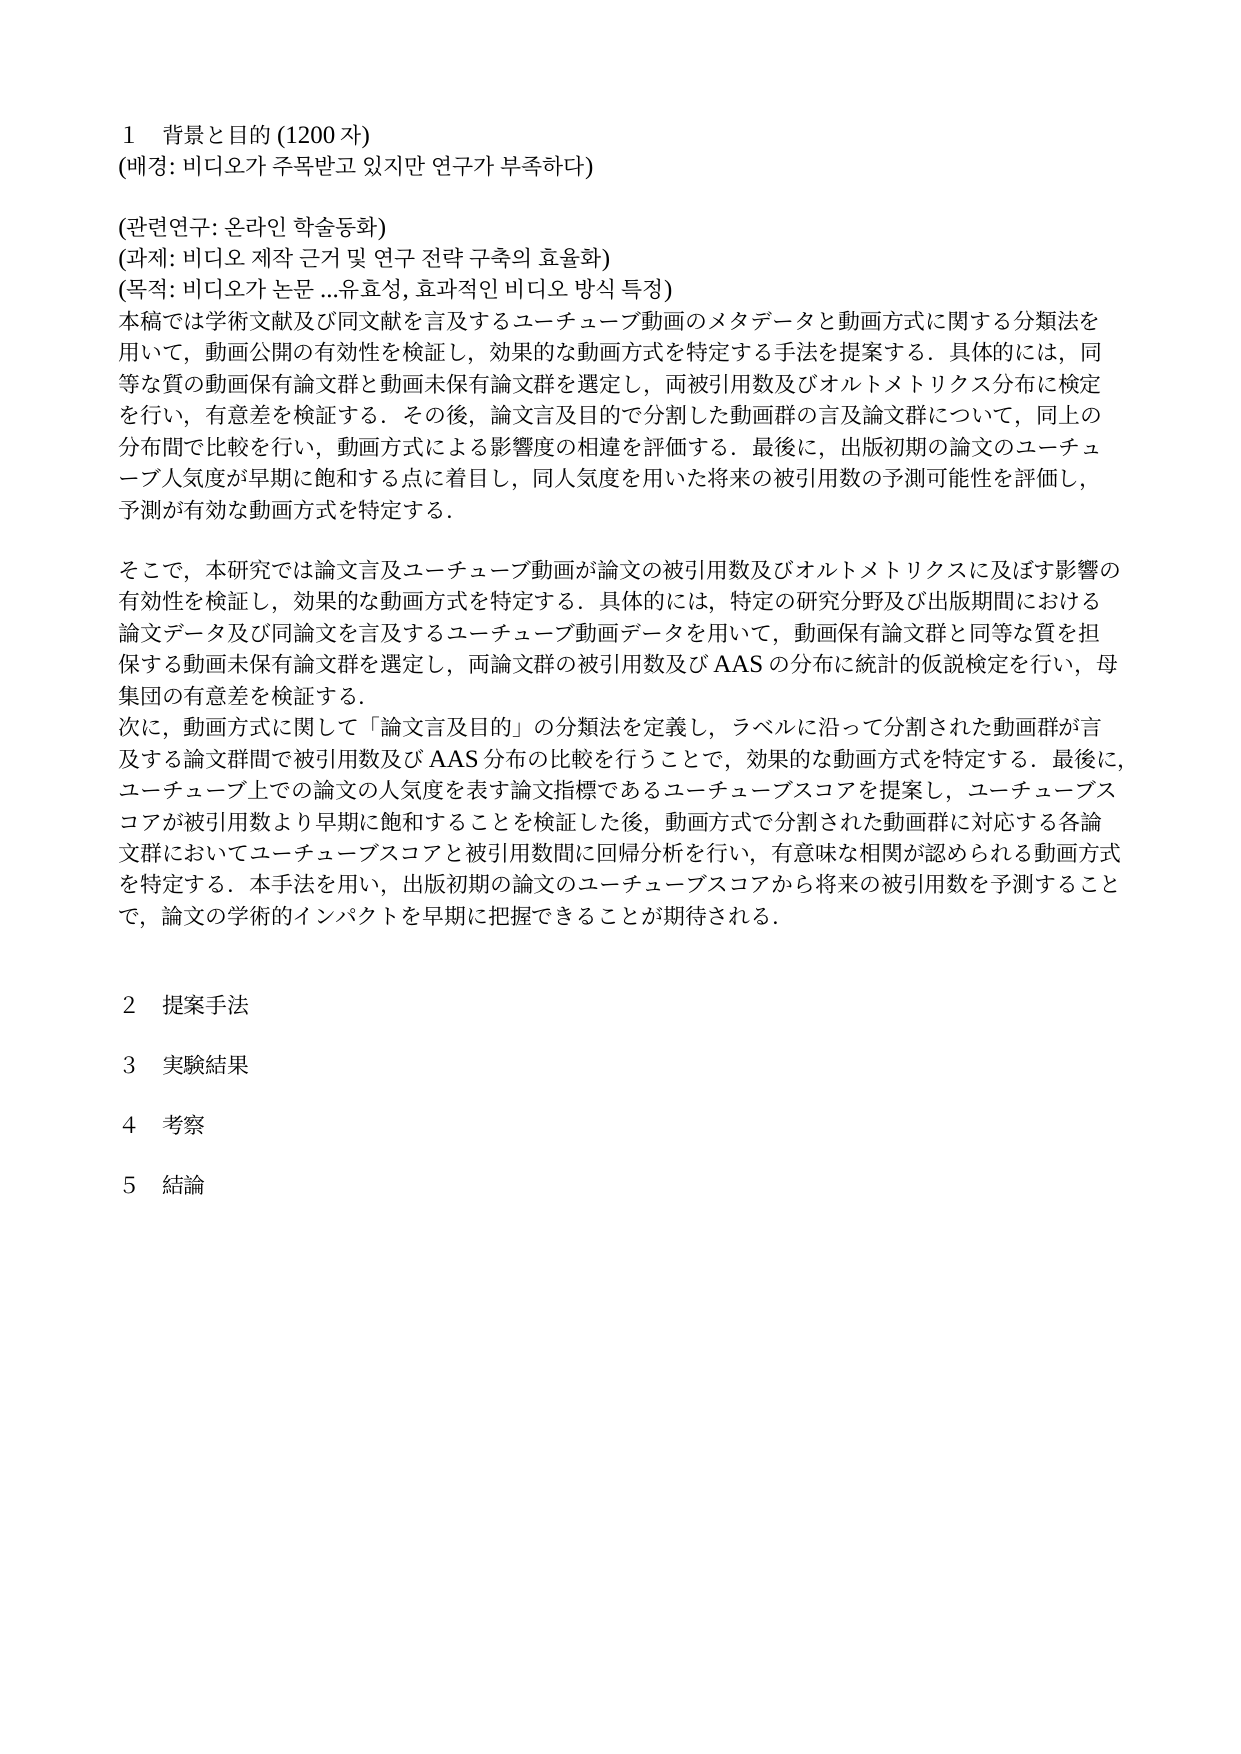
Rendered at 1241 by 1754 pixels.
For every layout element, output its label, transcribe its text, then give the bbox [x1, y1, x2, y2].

text 次に，動画方式に関して「論文言及目的」の分類法を定義し，ラベルに沿って分割された動画群が言及する論文群間で被引用数及びAAS分布の比較を行うことで，効果的な動画方式を特定する．最後に，ユーチューブ上での論文の人気度を表す論文指標であるユーチューブスコアを提案し，ユーチューブスコアが被引用数より早期に飽和することを検証した後，動画方式で分割された動画群に対応する各論文群においてユーチューブスコアと被引用数間に回帰分析を行い，有意味な相関が認められる動画方式を特定する．本手法を用い，出版初期の論文のユーチューブスコアから将来の被引用数を予測することで，論文の学術的インパクトを早期に把握できることが期待される． [118, 710, 1122, 931]
text そこで，本研究では論文言及ユーチューブ動画が論文の被引用数及びオルトメトリクスに及ぼす影響の有効性を検証し，効果的な動画方式を特定する．具体的には，特定の研究分野及び出版期間における論文データ及び同論文を言及するユーチューブ動画データを用いて，動画保有論文群と同等な質を担保する動画未保有論文群を選定し，両論文群の被引用数及びAASの分布に統計的仮説検定を行い，母集団の有意差を検証する． [118, 553, 1122, 710]
text (관련연구: 온라인 학술동화) [118, 210, 1122, 241]
text (목적: 비디오가 논문 ...유효성, 효과적인 비디오 방식 특정) [118, 273, 1122, 304]
text ４ 考察 [118, 1108, 1122, 1140]
text ５ 結論 [118, 1169, 1122, 1200]
text 本稿では学術文献及び同文献を言及するユーチューブ動画のメタデータと動画方式に関する分類法を用いて，動画公開の有効性を検証し，効果的な動画方式を特定する手法を提案する．具体的には，同等な質の動画保有論文群と動画未保有論文群を選定し，両被引用数及びオルトメトリクス分布に検定を行い，有意差を検証する．その後，論文言及目的で分割した動画群の言及論文群について，同上の分布間で比較を行い，動画方式による影響度の相違を評価する．最後に，出版初期の論文のユーチューブ人気度が早期に飽和する点に着目し，同人気度を用いた将来の被引用数の予測可能性を評価し，予測が有効な動画方式を特定する． [118, 304, 1122, 524]
text (배경: 비디오가 주목받고 있지만 연구가 부족하다) [118, 149, 1122, 181]
text ３ 実験結果 [118, 1048, 1122, 1080]
text ２ 提案手法 [118, 988, 1122, 1019]
text １ 背景と目的 (1200자) [118, 118, 1122, 149]
text (과제: 비디오 제작 근거 및 연구 전략 구축의 효율화) [118, 241, 1122, 273]
